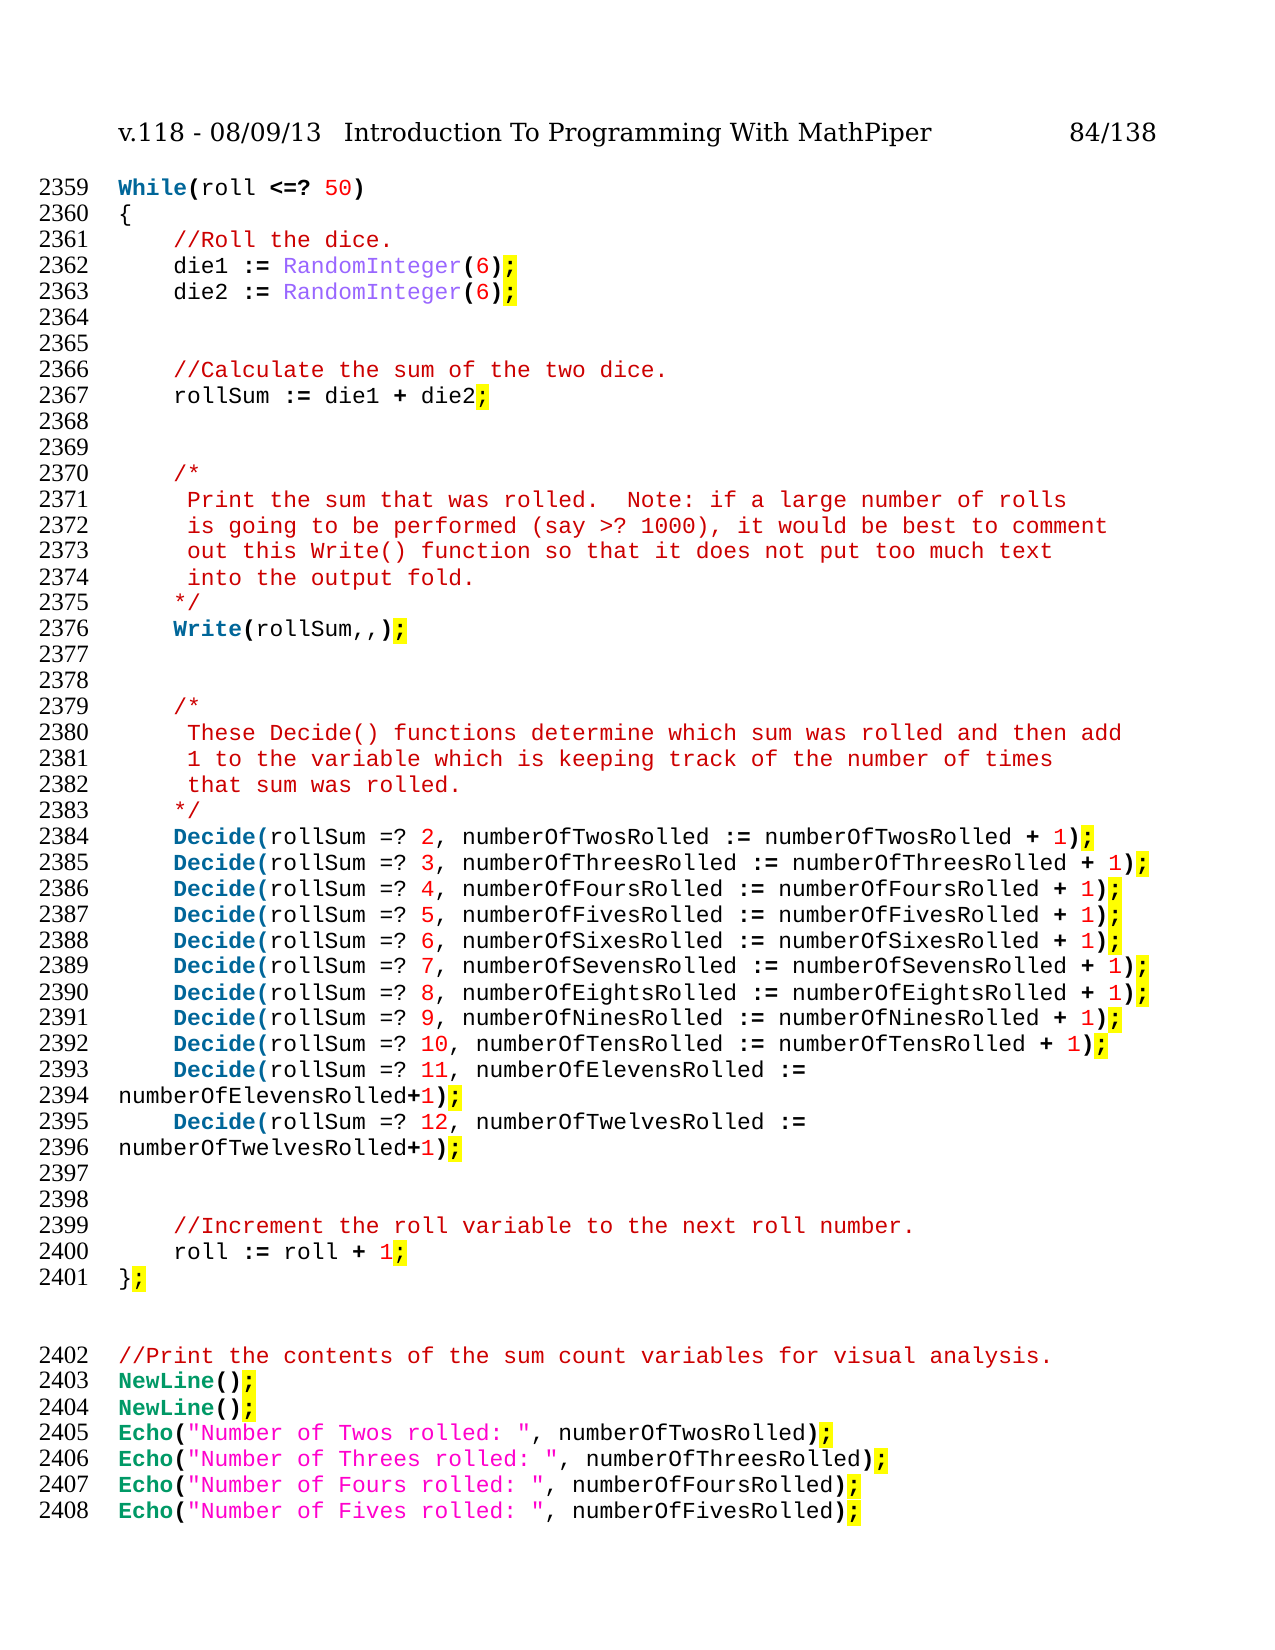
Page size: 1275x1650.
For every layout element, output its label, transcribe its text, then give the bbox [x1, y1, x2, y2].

text die1 := RandomInteger(6); [118, 254, 1157, 281]
text is going to be performed (say >? 1000), it would be best to comment [118, 514, 1157, 540]
text NewLine(); [118, 1370, 1157, 1396]
text Echo("Number of Fives rolled: ", numberOfFivesRolled); [118, 1499, 1157, 1526]
text { [118, 203, 1157, 229]
text Echo("Number of Threes rolled: ", numberOfThreesRolled); [118, 1448, 1157, 1474]
text These Decide() functions determine which sum was rolled and then add [118, 721, 1157, 747]
text Decide(rollSum =? 9, numberOfNinesRolled := numberOfNinesRolled + 1); [118, 1007, 1157, 1033]
text Echo("Number of Twos rolled: ", numberOfTwosRolled); [118, 1422, 1157, 1448]
text Decide(rollSum =? 3, numberOfThreesRolled := numberOfThreesRolled + 1); [118, 851, 1157, 877]
text Write(rollSum,,); [118, 618, 1157, 644]
text out this Write() function so that it does not put too much text [118, 540, 1157, 566]
text rollSum := die1 + die2; [118, 384, 1157, 410]
text that sum was rolled. [118, 773, 1157, 799]
text /* [118, 462, 1157, 488]
text */ [118, 592, 1157, 618]
text Decide(rollSum =? 12, numberOfTwelvesRolled := numberOfTwelvesRolled+1); [118, 1111, 1157, 1162]
text Decide(rollSum =? 8, numberOfEightsRolled := numberOfEightsRolled + 1); [118, 981, 1157, 1007]
text Decide(rollSum =? 5, numberOfFivesRolled := numberOfFivesRolled + 1); [118, 903, 1157, 929]
text Echo("Number of Fours rolled: ", numberOfFoursRolled); [118, 1474, 1157, 1499]
text die2 := RandomInteger(6); [118, 281, 1157, 306]
text Decide(rollSum =? 10, numberOfTensRolled := numberOfTensRolled + 1); [118, 1033, 1157, 1059]
text //Increment the roll variable to the next roll number. [118, 1214, 1157, 1240]
text 1 to the variable which is keeping track of the number of times [118, 747, 1157, 773]
text }; [118, 1266, 1157, 1292]
text //Calculate the sum of the two dice. [118, 358, 1157, 384]
text Print the sum that was rolled. Note: if a large number of rolls [118, 488, 1157, 514]
text Decide(rollSum =? 4, numberOfFoursRolled := numberOfFoursRolled + 1); [118, 877, 1157, 903]
text //Roll the dice. [118, 229, 1157, 254]
text Decide(rollSum =? 2, numberOfTwosRolled := numberOfTwosRolled + 1); [118, 825, 1157, 851]
text //Print the contents of the sum count variables for visual analysis. [118, 1344, 1157, 1370]
text /* [118, 696, 1157, 721]
text into the output fold. [118, 566, 1157, 592]
text Decide(rollSum =? 11, numberOfElevensRolled := numberOfElevensRolled+1); [118, 1059, 1157, 1111]
text NewLine(); [118, 1396, 1157, 1422]
text While(roll <=? 50) [118, 177, 1157, 203]
text roll := roll + 1; [118, 1240, 1157, 1266]
text Decide(rollSum =? 6, numberOfSixesRolled := numberOfSixesRolled + 1); [118, 929, 1157, 955]
text */ [118, 799, 1157, 825]
text Decide(rollSum =? 7, numberOfSevensRolled := numberOfSevensRolled + 1); [118, 955, 1157, 981]
